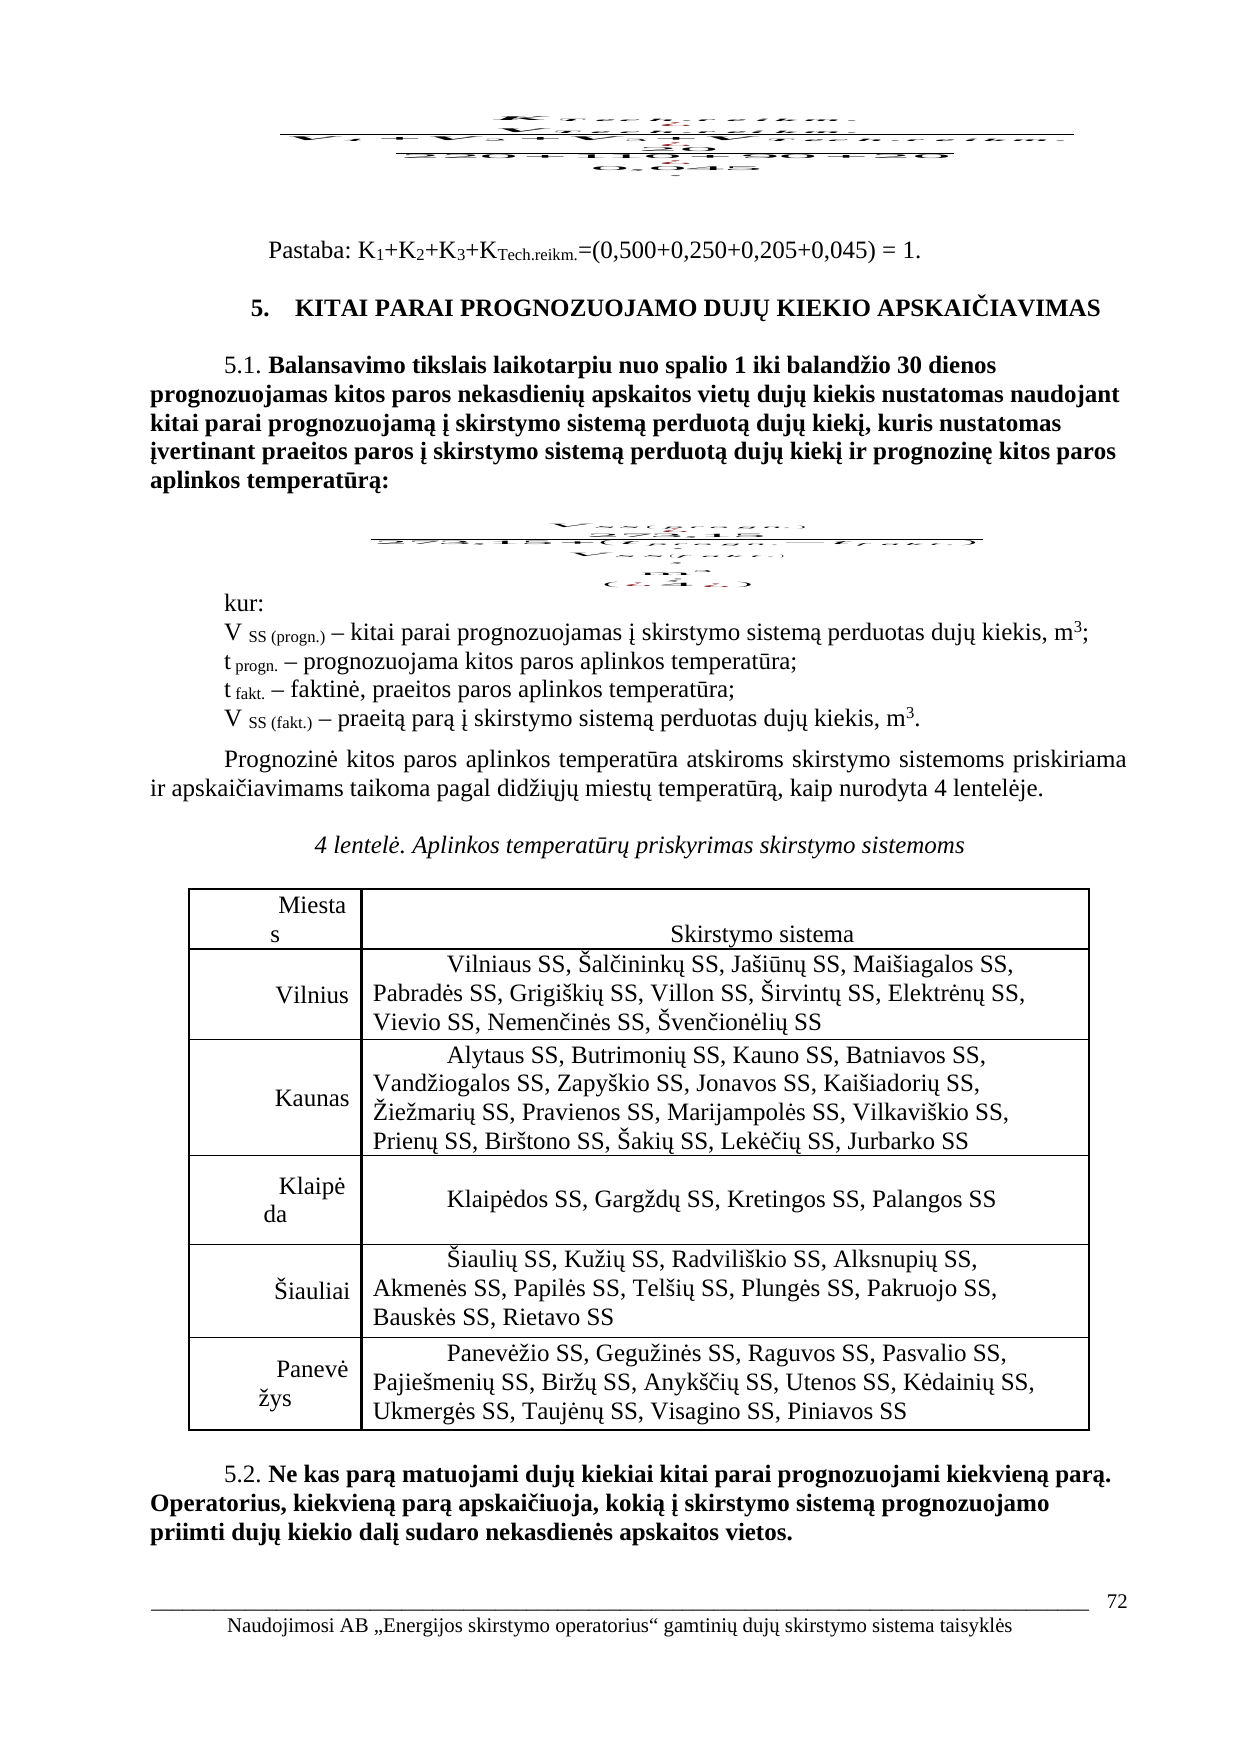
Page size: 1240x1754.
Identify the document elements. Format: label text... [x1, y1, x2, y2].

table_cell Alytaus SS, Butrimonių SS, Kauno SS, Batniavos SS, Vandžiogalos SS, Zapyškio SS, Jonavos SS, Kaišiadorių SS, Žiežmarių SS, Pravienos SS, Marijampolės SS, Vilkaviškio SS, Prienų SS, Birštono SS, Šakių SS, Lekėčių SS, Jurbarko SS [363, 1040, 1088, 1155]
table_cell Šiauliai [190, 1245, 360, 1337]
table_cell Panevėžio SS, Gegužinės SS, Raguvos SS, Pasvalio SS, Pajiešmenių SS, Biržų SS, Anykščių SS, Utenos SS, Kėdainių SS, Ukmergės SS, Taujėnų SS, Visagino SS, Piniavos SS [363, 1338, 1088, 1428]
table_cell Vilniaus SS, Šalčininkų SS, Jašiūnų SS, Maišiagalos SS, Pabradės SS, Grigiškių SS, Villon SS, Širvintų SS, Elektrėnų SS, Vievio SS, Nemenčinės SS, Švenčionėlių SS [363, 950, 1088, 1039]
text t fakt. – faktinė, praeitos paros aplinkos temperatūra; [150, 674, 1127, 703]
table_cell Vilnius [190, 950, 360, 1039]
text kur: [150, 588, 1127, 617]
table_cell Klaipėdos SS, Gargždų SS, Kretingos SS, Palangos SS [363, 1156, 1088, 1243]
text V SS (fakt.) – praeitą parą į skirstymo sistemą perduotas dujų kiekis, m3. [150, 703, 1127, 732]
text 5. KITAI PARAI PROGNOZUOJAMO DUJŲ KIEKIO APSKAIČIAVIMAS [150, 293, 1127, 321]
table_header Miestas [190, 890, 360, 947]
table_cell Kaunas [190, 1040, 360, 1155]
text Pastaba: K1+K2+K3+KTech.reikm.=(0,500+0,250+0,205+0,045) = 1. [150, 235, 1127, 264]
text 4 lentelė. Aplinkos temperatūrų priskyrimas skirstymo sistemoms [150, 830, 1127, 859]
table_cell Klaipėda [190, 1156, 360, 1243]
text Prognozinė kitos paros aplinkos temperatūra atskiroms skirstymo sistemoms priskiriama ir apskaičiavimams taikoma pagal didžiųjų miestų temperatūrą, kaip nurodyta 4 lentelėje. [150, 744, 1127, 802]
text t progn. – prognozuojama kitos paros aplinkos temperatūra; [150, 646, 1127, 674]
text V SS (progn.) – kitai parai prognozuojamas į skirstymo sistemą perduotas dujų kiekis, m3; [150, 617, 1127, 646]
table_cell Šiaulių SS, Kužių SS, Radviliškio SS, Alksnupių SS, Akmenės SS, Papilės SS, Telšių SS, Plungės SS, Pakruojo SS, Bauskės SS, Rietavo SS [363, 1245, 1088, 1337]
table_header Skirstymo sistema [363, 890, 1088, 947]
table_cell Panevėžys [190, 1338, 360, 1428]
text 5.2. Ne kas parą matuojami dujų kiekiai kitai parai prognozuojami kiekvieną parą. Operatorius, kiekvieną parą apskaičiuoja, kokią į skirstymo sistemą prognozuojamo priimti dujų kiekio dalį sudaro nekasdienės apskaitos vietos. [150, 1459, 1127, 1546]
text 5.1. Balansavimo tikslais laikotarpiu nuo spalio 1 iki balandžio 30 dienos prognozuojamas kitos paros nekasdienių apskaitos vietų dujų kiekis nustatomas naudojant kitai parai prognozuojamą į skirstymo sistemą perduotą dujų kiekį, kuris nustatomas įvertinant praeitos paros į skirstymo sistemą perduotą dujų kiekį ir prognozinę kitos paros aplinkos temperatūrą: [150, 350, 1127, 494]
